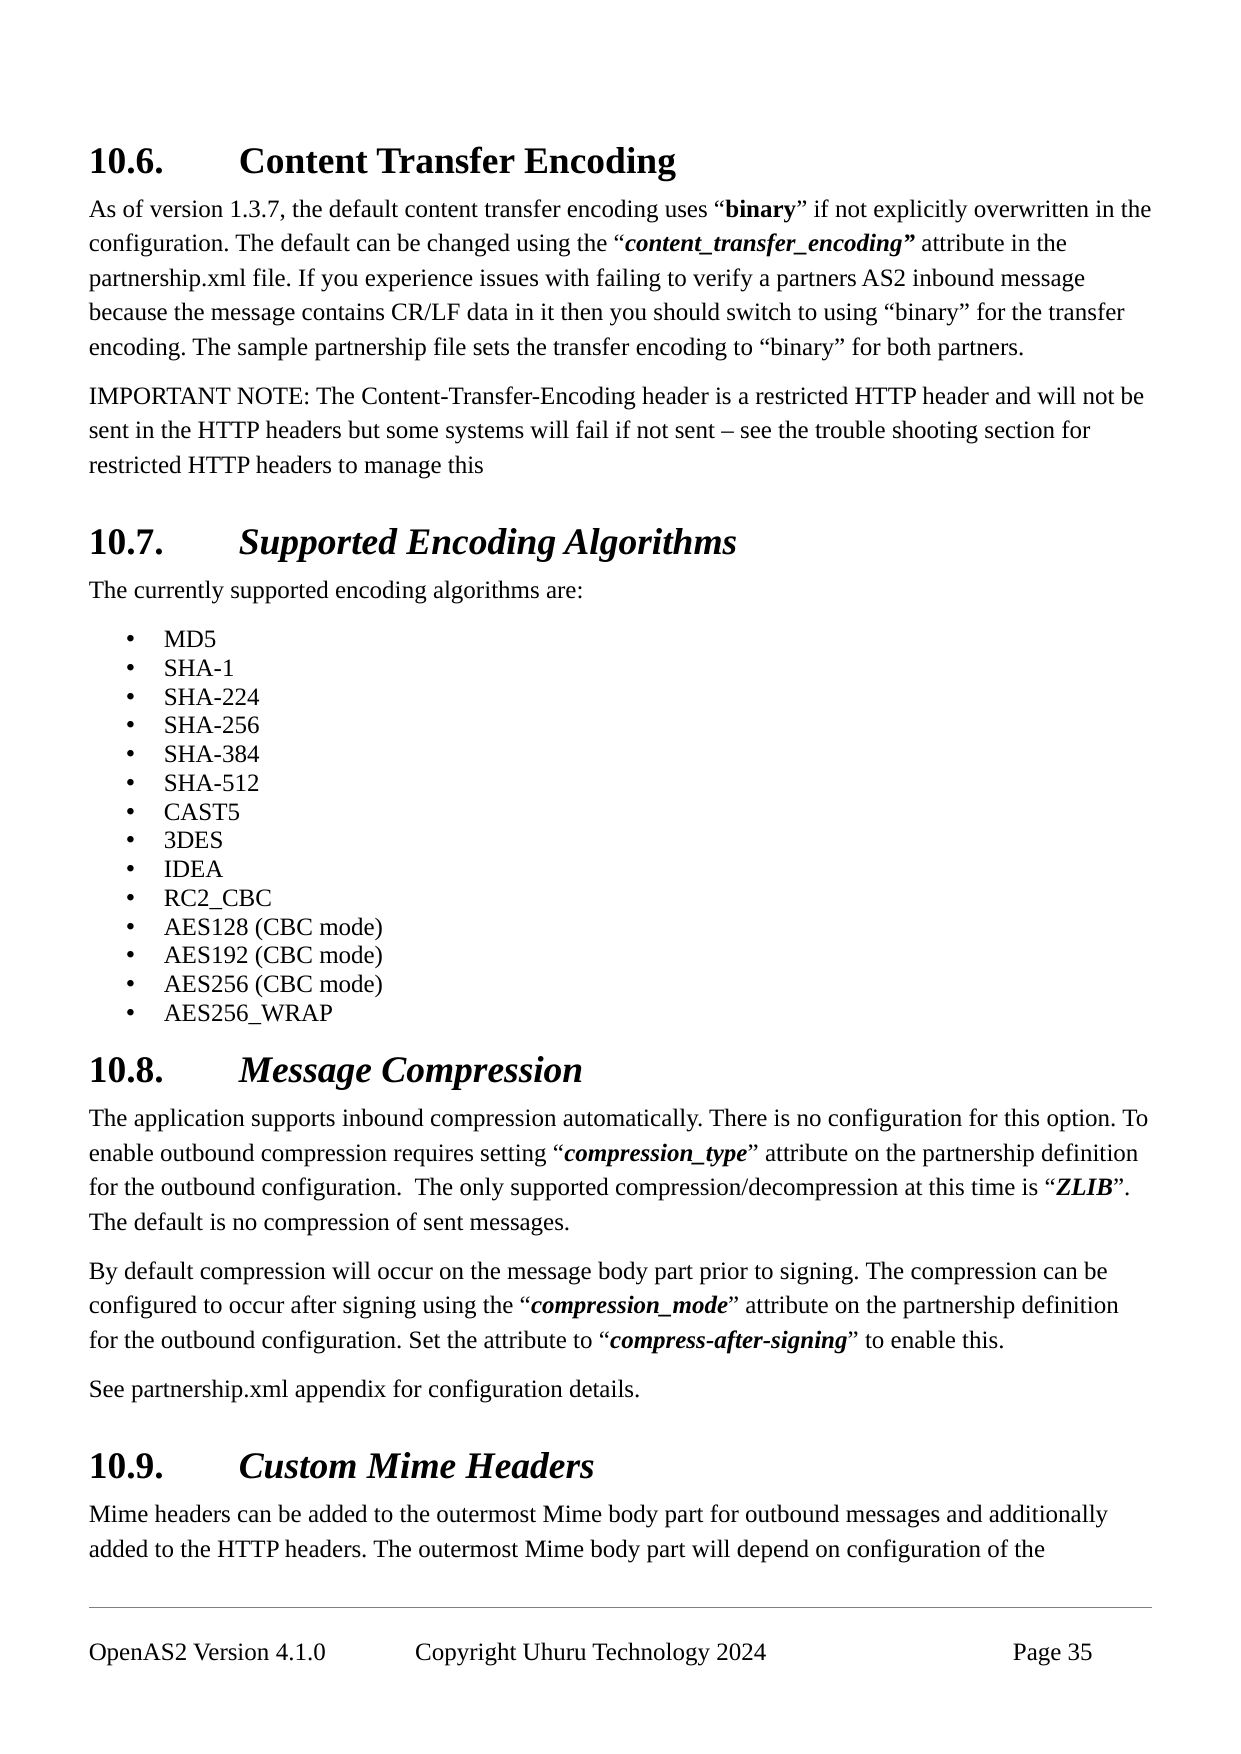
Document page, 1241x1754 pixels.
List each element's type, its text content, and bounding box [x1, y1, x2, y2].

text The currently supported encoding algorithms are: [88, 575, 1152, 604]
list AES256 (CBC mode) [126, 969, 1152, 998]
text As of version 1.3.7, the default content transfer encoding uses “binary” if not explicitly overwritten in the configuration. The default can be changed using the “content_transfer_encoding” attribute in the partnership.xml file. If you experience issues with failing to verify a partners AS2 inbound message because the message contains CR/LF data in it then you should switch to using “binary” for the transfer encoding. The sample partnership file sets the transfer encoding to “binary” for both partners. [88, 194, 1152, 360]
list IDEA [126, 854, 1152, 883]
list AES192 (CBC mode) [126, 941, 1152, 969]
list SHA-1 [126, 653, 1152, 682]
list CAST5 [126, 797, 1152, 826]
list AES128 (CBC mode) [126, 912, 1152, 941]
list MD5 [126, 624, 1152, 653]
list SHA-512 [126, 768, 1152, 797]
subtitle Message Compression [88, 1048, 1152, 1091]
text IMPORTANT NOTE: The Content-Transfer-Encoding header is a restricted HTTP header and will not be sent in the HTTP headers but some systems will fail if not sent – see the trouble shooting section for restricted HTTP headers to manage this [88, 381, 1152, 478]
list RC2_CBC [126, 883, 1152, 912]
text Mime headers can be added to the outermost Mime body part for outbound messages and additionally added to the HTTP headers. The outermost Mime body part will depend on configuration of the [88, 1499, 1152, 1562]
subtitle Content Transfer Encoding [88, 138, 1152, 181]
text The application supports inbound compression automatically. There is no configuration for this option. To enable outbound compression requires setting “compression_type” attribute on the partnership definition for the outbound configuration. The only supported compression/decompression at this time is “ZLIB”. The default is no compression of sent messages. [88, 1103, 1152, 1235]
list AES256_WRAP [126, 998, 1152, 1027]
text See partnership.xml appendix for configuration details. [88, 1374, 1152, 1402]
text By default compression will occur on the message body part prior to signing. The compression can be configured to occur after signing using the “compression_mode” attribute on the partnership definition for the outbound configuration. Set the attribute to “compress-after-signing” to enable this. [88, 1256, 1152, 1353]
list SHA-384 [126, 739, 1152, 768]
subtitle Supported Encoding Algorithms [88, 519, 1152, 563]
list 3DES [126, 826, 1152, 854]
list SHA-256 [126, 711, 1152, 739]
list SHA-224 [126, 682, 1152, 711]
subtitle Custom Mime Headers [88, 1444, 1152, 1487]
